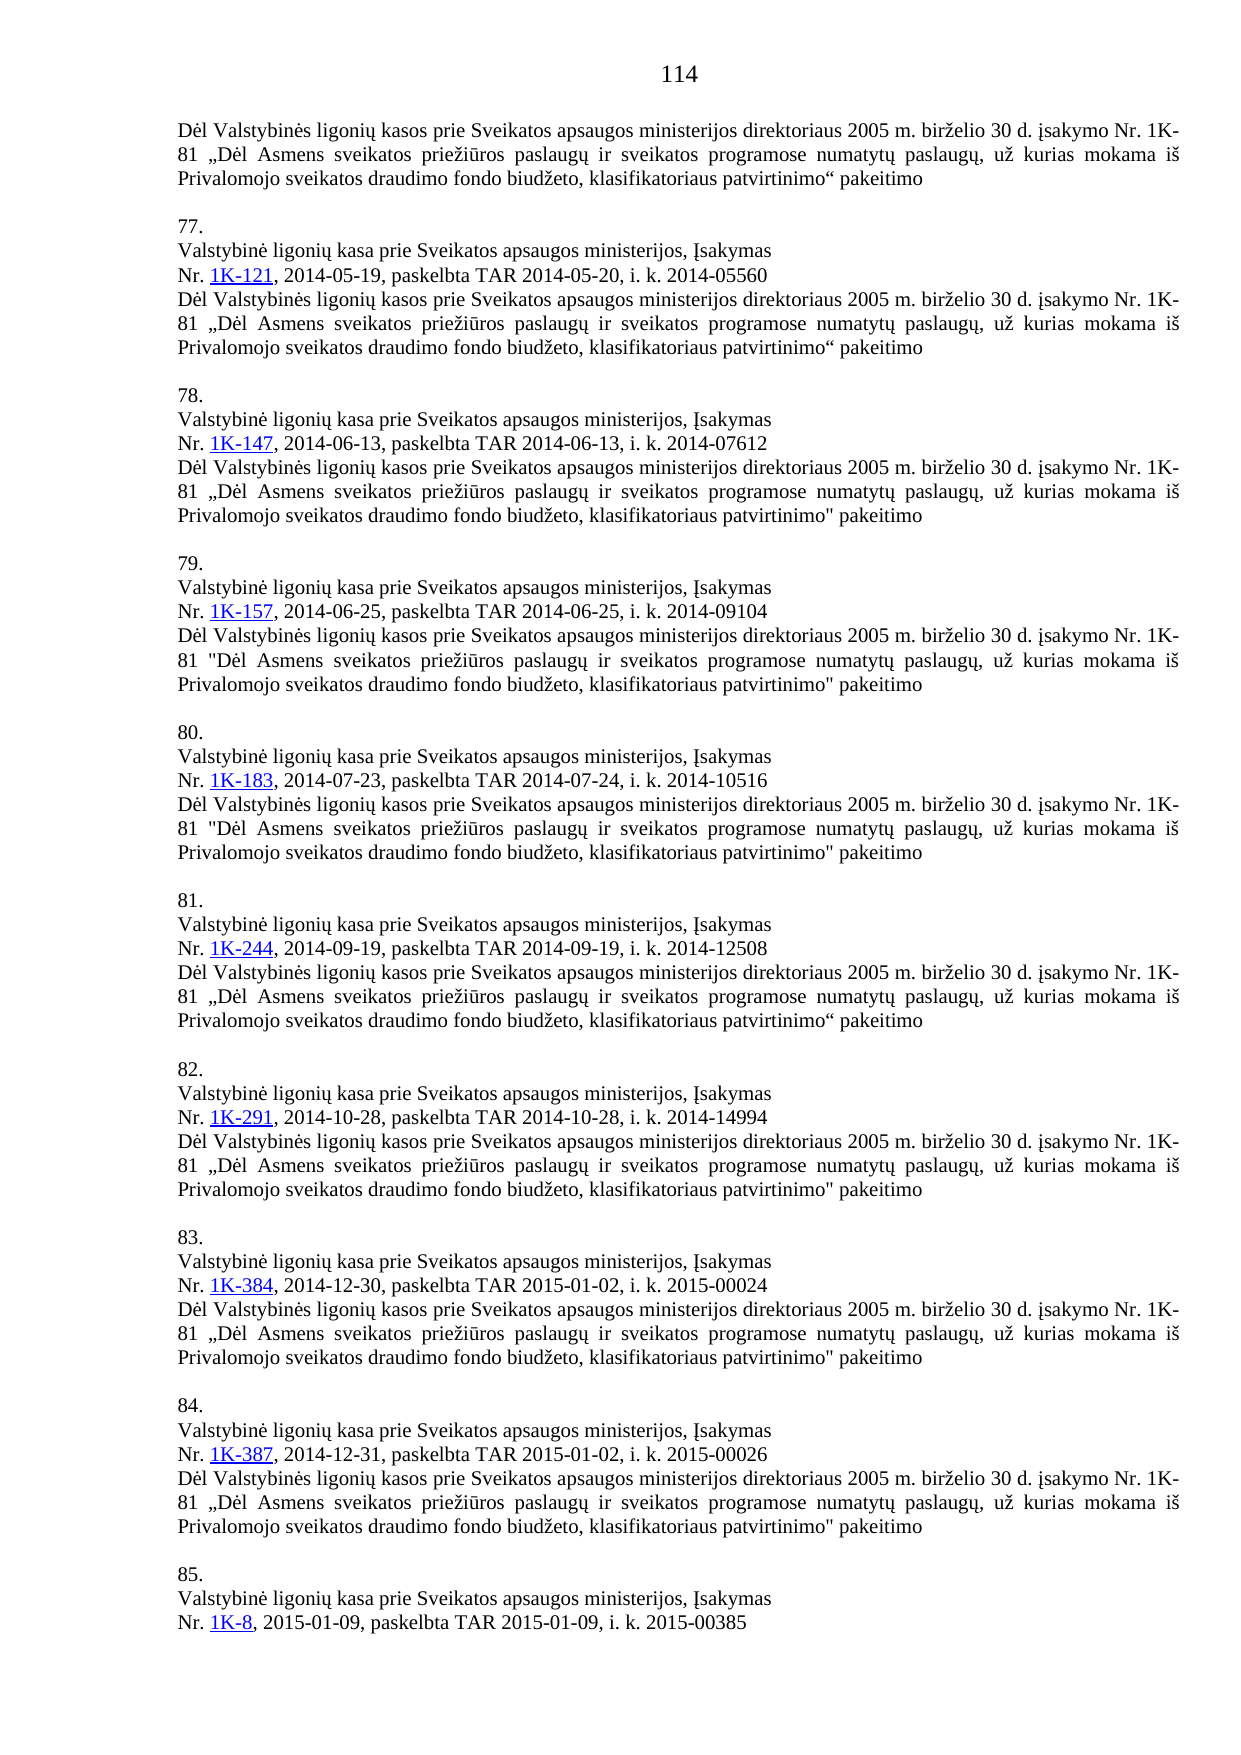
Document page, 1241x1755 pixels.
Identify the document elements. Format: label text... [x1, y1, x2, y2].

text Valstybinė ligonių kasa prie Sveikatos apsaugos ministerijos, Įsakymas [177, 744, 1181, 768]
text Dėl Valstybinės ligonių kasos prie Sveikatos apsaugos ministerijos direktoriaus 2005 m. birželio 30 d. įsakymo Nr. 1K-81 „Dėl Asmens sveikatos priežiūros paslaugų ir sveikatos programose numatytų paslaugų, už kurias mokama iš Privalomojo sveikatos draudimo fondo biudžeto, klasifikatoriaus patvirtinimo“ pakeitimo [177, 118, 1181, 190]
text Valstybinė ligonių kasa prie Sveikatos apsaugos ministerijos, Įsakymas [177, 238, 1181, 262]
text Dėl Valstybinės ligonių kasos prie Sveikatos apsaugos ministerijos direktoriaus 2005 m. birželio 30 d. įsakymo Nr. 1K-81 "Dėl Asmens sveikatos priežiūros paslaugų ir sveikatos programose numatytų paslaugų, už kurias mokama iš Privalomojo sveikatos draudimo fondo biudžeto, klasifikatoriaus patvirtinimo" pakeitimo [177, 623, 1181, 696]
text Valstybinė ligonių kasa prie Sveikatos apsaugos ministerijos, Įsakymas [177, 1417, 1181, 1442]
text Valstybinė ligonių kasa prie Sveikatos apsaugos ministerijos, Įsakymas [177, 1081, 1181, 1105]
text 79. [177, 551, 1181, 575]
text Nr. 1K-384, 2014-12-30, paskelbta TAR 2015-01-02, i. k. 2015-00024 [177, 1273, 1181, 1297]
text Dėl Valstybinės ligonių kasos prie Sveikatos apsaugos ministerijos direktoriaus 2005 m. birželio 30 d. įsakymo Nr. 1K-81 „Dėl Asmens sveikatos priežiūros paslaugų ir sveikatos programose numatytų paslaugų, už kurias mokama iš Privalomojo sveikatos draudimo fondo biudžeto, klasifikatoriaus patvirtinimo“ pakeitimo [177, 287, 1181, 359]
text 77. [177, 214, 1181, 238]
text Dėl Valstybinės ligonių kasos prie Sveikatos apsaugos ministerijos direktoriaus 2005 m. birželio 30 d. įsakymo Nr. 1K-81 „Dėl Asmens sveikatos priežiūros paslaugų ir sveikatos programose numatytų paslaugų, už kurias mokama iš Privalomojo sveikatos draudimo fondo biudžeto, klasifikatoriaus patvirtinimo“ pakeitimo [177, 960, 1181, 1032]
text Valstybinė ligonių kasa prie Sveikatos apsaugos ministerijos, Įsakymas [177, 1586, 1181, 1610]
text Nr. 1K-183, 2014-07-23, paskelbta TAR 2014-07-24, i. k. 2014-10516 [177, 768, 1181, 792]
text 83. [177, 1225, 1181, 1249]
text Dėl Valstybinės ligonių kasos prie Sveikatos apsaugos ministerijos direktoriaus 2005 m. birželio 30 d. įsakymo Nr. 1K-81 „Dėl Asmens sveikatos priežiūros paslaugų ir sveikatos programose numatytų paslaugų, už kurias mokama iš Privalomojo sveikatos draudimo fondo biudžeto, klasifikatoriaus patvirtinimo" pakeitimo [177, 455, 1181, 527]
text Valstybinė ligonių kasa prie Sveikatos apsaugos ministerijos, Įsakymas [177, 1249, 1181, 1273]
text Dėl Valstybinės ligonių kasos prie Sveikatos apsaugos ministerijos direktoriaus 2005 m. birželio 30 d. įsakymo Nr. 1K-81 "Dėl Asmens sveikatos priežiūros paslaugų ir sveikatos programose numatytų paslaugų, už kurias mokama iš Privalomojo sveikatos draudimo fondo biudžeto, klasifikatoriaus patvirtinimo" pakeitimo [177, 792, 1181, 864]
text Nr. 1K-8, 2015-01-09, paskelbta TAR 2015-01-09, i. k. 2015-00385 [177, 1610, 1181, 1634]
text 80. [177, 720, 1181, 744]
text 84. [177, 1393, 1181, 1417]
text Nr. 1K-387, 2014-12-31, paskelbta TAR 2015-01-02, i. k. 2015-00026 [177, 1442, 1181, 1466]
text 82. [177, 1057, 1181, 1081]
text Valstybinė ligonių kasa prie Sveikatos apsaugos ministerijos, Įsakymas [177, 407, 1181, 431]
text Dėl Valstybinės ligonių kasos prie Sveikatos apsaugos ministerijos direktoriaus 2005 m. birželio 30 d. įsakymo Nr. 1K-81 „Dėl Asmens sveikatos priežiūros paslaugų ir sveikatos programose numatytų paslaugų, už kurias mokama iš Privalomojo sveikatos draudimo fondo biudžeto, klasifikatoriaus patvirtinimo" pakeitimo [177, 1129, 1181, 1201]
text Nr. 1K-121, 2014-05-19, paskelbta TAR 2014-05-20, i. k. 2014-05560 [177, 262, 1181, 287]
text Valstybinė ligonių kasa prie Sveikatos apsaugos ministerijos, Įsakymas [177, 575, 1181, 599]
text Valstybinė ligonių kasa prie Sveikatos apsaugos ministerijos, Įsakymas [177, 912, 1181, 936]
text Nr. 1K-244, 2014-09-19, paskelbta TAR 2014-09-19, i. k. 2014-12508 [177, 936, 1181, 960]
text 78. [177, 383, 1181, 407]
text Nr. 1K-291, 2014-10-28, paskelbta TAR 2014-10-28, i. k. 2014-14994 [177, 1105, 1181, 1129]
text 85. [177, 1562, 1181, 1586]
text Nr. 1K-147, 2014-06-13, paskelbta TAR 2014-06-13, i. k. 2014-07612 [177, 431, 1181, 455]
text Dėl Valstybinės ligonių kasos prie Sveikatos apsaugos ministerijos direktoriaus 2005 m. birželio 30 d. įsakymo Nr. 1K-81 „Dėl Asmens sveikatos priežiūros paslaugų ir sveikatos programose numatytų paslaugų, už kurias mokama iš Privalomojo sveikatos draudimo fondo biudžeto, klasifikatoriaus patvirtinimo" pakeitimo [177, 1297, 1181, 1369]
text Dėl Valstybinės ligonių kasos prie Sveikatos apsaugos ministerijos direktoriaus 2005 m. birželio 30 d. įsakymo Nr. 1K-81 „Dėl Asmens sveikatos priežiūros paslaugų ir sveikatos programose numatytų paslaugų, už kurias mokama iš Privalomojo sveikatos draudimo fondo biudžeto, klasifikatoriaus patvirtinimo" pakeitimo [177, 1466, 1181, 1538]
text Nr. 1K-157, 2014-06-25, paskelbta TAR 2014-06-25, i. k. 2014-09104 [177, 599, 1181, 623]
text 81. [177, 888, 1181, 912]
